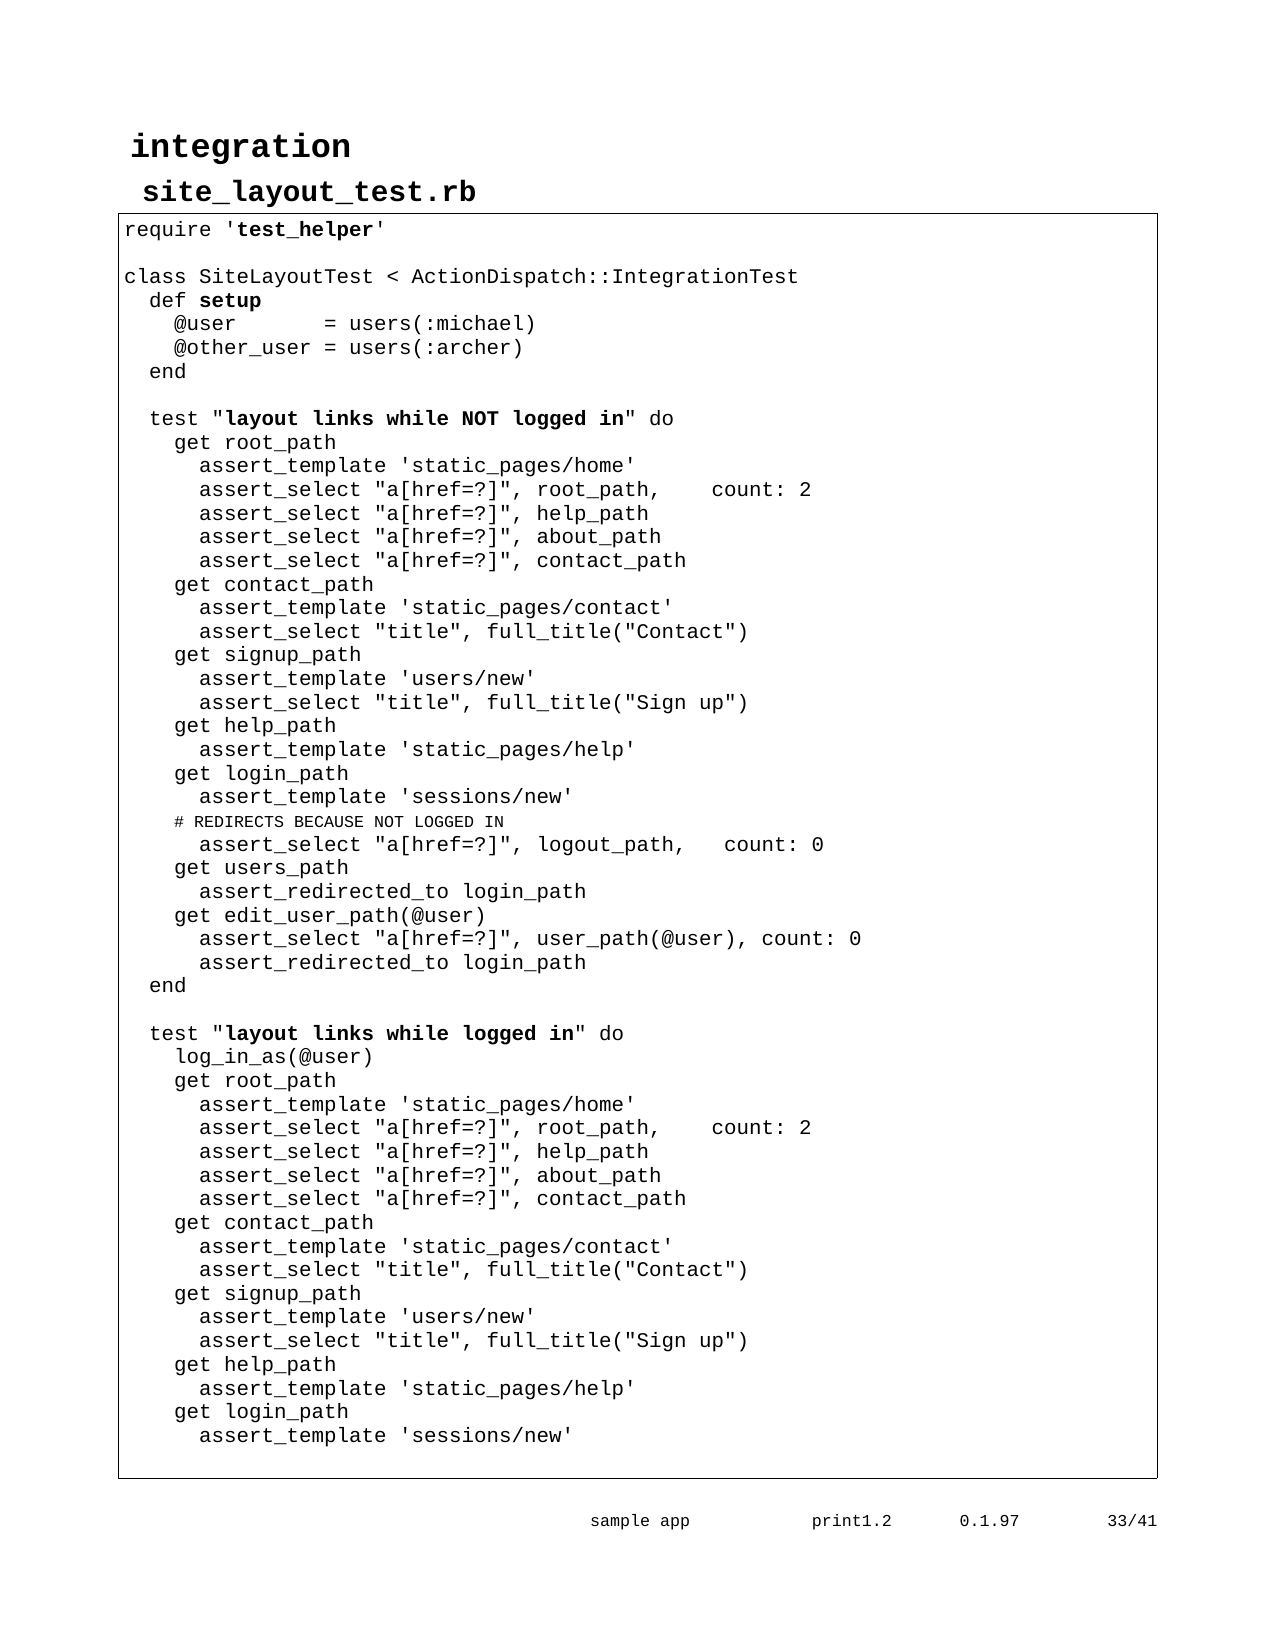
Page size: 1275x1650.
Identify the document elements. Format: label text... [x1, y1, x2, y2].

subtitle integration [130, 130, 1157, 168]
subtitle site_layout_test.rb [142, 177, 1157, 210]
table_header require 'test_helper' class SiteLayoutTest < ActionDispatch::IntegrationTest def setup @user = users(:michael) @other_user = users(:archer) end test "layout links while NOT logged in" do get root_path assert_template 'static_pages/home' assert_select "a[href=?]", root_path, count: 2 assert_select "a[href=?]", help_path assert_select "a[href=?]", about_path assert_select "a[href=?]", contact_path get contact_path assert_template 'static_pages/contact' assert_select "title", full_title("Contact") get signup_path assert_template 'users/new' assert_select "title", full_title("Sign up") get help_path assert_template 'static_pages/help' get login_path assert_template 'sessions/new' # REDIRECTS BECAUSE NOT LOGGED IN assert_select "a[href=?]", logout_path, count: 0 get users_path assert_redirected_to login_path get edit_user_path(@user) assert_select "a[href=?]", user_path(@user), count: 0 assert_redirected_to login_path end test "layout links while logged in" do log_in_as(@user) get root_path assert_template 'static_pages/home' assert_select "a[href=?]", root_path, count: 2 assert_select "a[href=?]", help_path assert_select "a[href=?]", about_path assert_select "a[href=?]", contact_path get contact_path assert_template 'static_pages/contact' assert_select "title", full_title("Contact") get signup_path assert_template 'users/new' assert_select "title", full_title("Sign up") get help_path assert_template 'static_pages/help' get login_path assert_template 'sessions/new' [119, 214, 1157, 1478]
